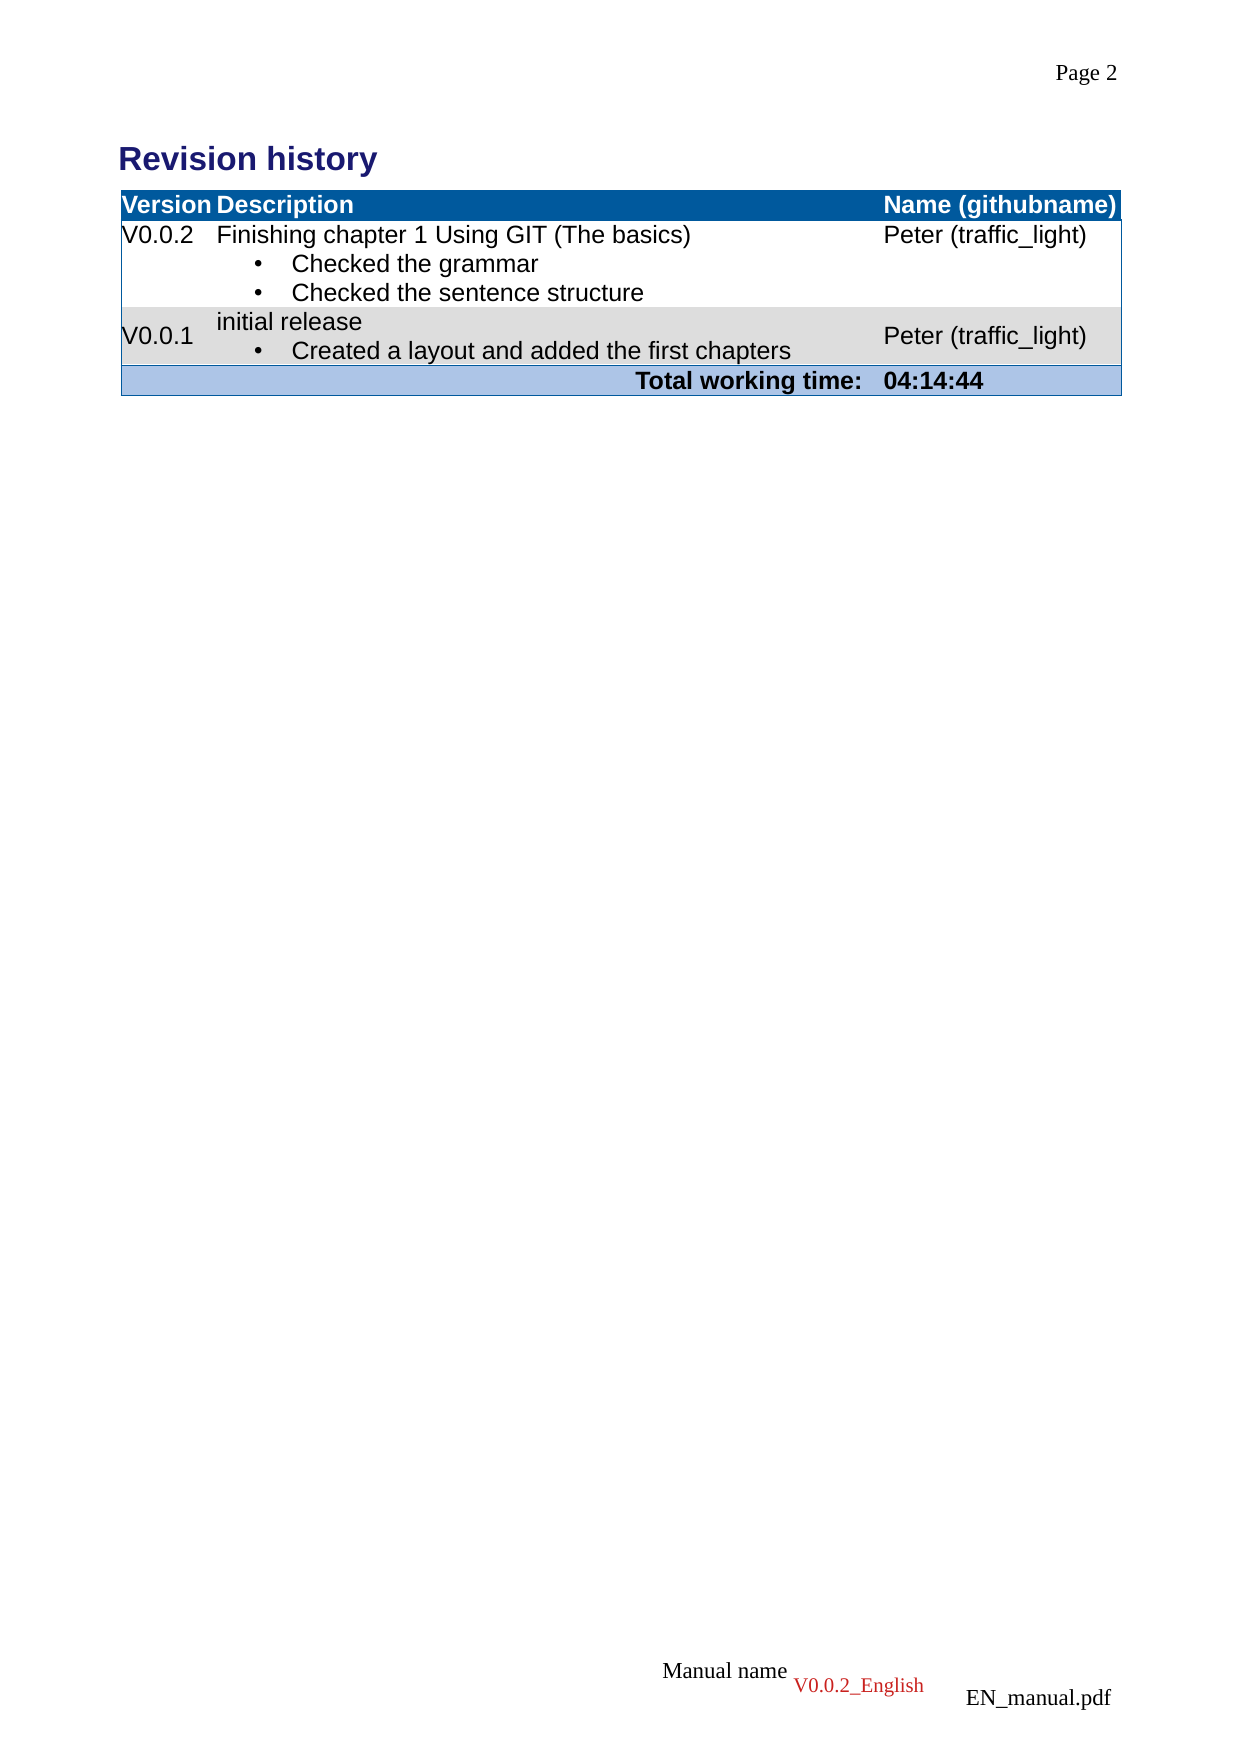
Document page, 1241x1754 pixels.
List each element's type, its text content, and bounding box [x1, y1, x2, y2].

table_cell V0.0.1 [122, 307, 216, 364]
table_cell Peter (traffic_light) [883, 307, 1121, 364]
table_cell Total working time: [216, 366, 883, 395]
table_cell Finishing chapter 1 Using GIT (The basics) Checked the grammar Checked the sentence structure [216, 221, 883, 307]
table_cell 04:14:44 [883, 366, 1121, 395]
table_cell Peter (traffic_light) [883, 221, 1121, 307]
table_cell V0.0.2 [122, 221, 216, 307]
table_cell [122, 366, 216, 395]
table_header Description [216, 190, 883, 219]
subtitle Revision history [118, 139, 1122, 178]
table_header Name (githubname) [883, 190, 1121, 219]
table_header Version [121, 190, 216, 219]
table_cell initial release Created a layout and added the first chapters [216, 307, 883, 364]
